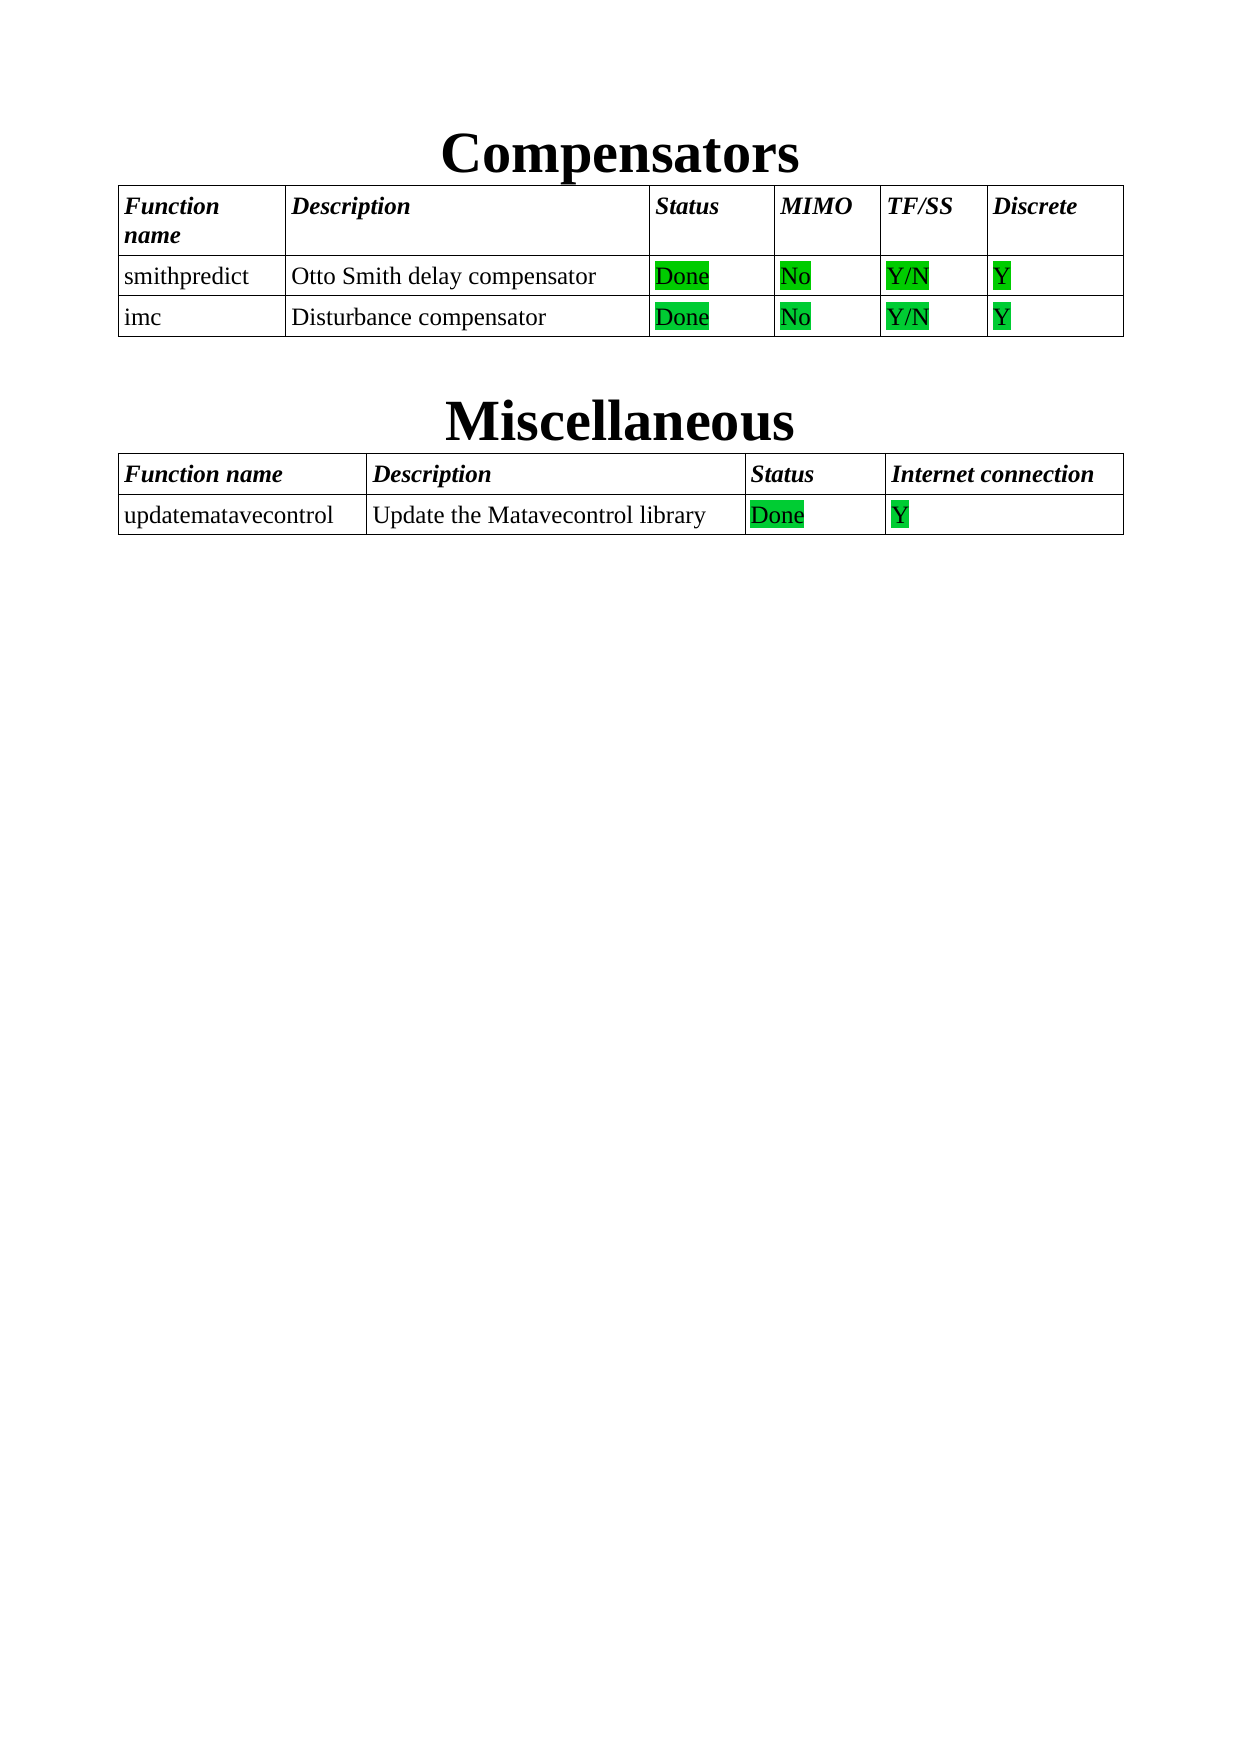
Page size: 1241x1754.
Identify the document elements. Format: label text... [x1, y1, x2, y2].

table_cell Y [988, 296, 1123, 336]
table_header Function name [119, 454, 366, 493]
subtitle Compensators [118, 118, 1122, 185]
table_header Description [286, 186, 649, 255]
table_cell Disturbance compensator [286, 296, 649, 336]
table_cell smithpredict [119, 256, 285, 295]
table_cell Y/N [881, 256, 987, 295]
table_header TF/SS [881, 186, 987, 255]
table_header Description [367, 454, 745, 493]
table_cell Done [746, 495, 885, 534]
table_header Status [650, 186, 774, 255]
table_header Internet connection [886, 454, 1123, 493]
table_cell Done [650, 256, 774, 295]
table_cell Otto Smith delay compensator [286, 256, 649, 295]
table_header Status [746, 454, 885, 493]
table_header Function name [119, 186, 285, 255]
table_cell updatematavecontrol [119, 495, 366, 534]
table_cell Update the Matavecontrol library [367, 495, 745, 534]
table_cell imc [119, 296, 285, 336]
table_cell No [775, 256, 880, 295]
table_cell Y [886, 495, 1123, 534]
table_cell Y/N [881, 296, 987, 336]
table_cell Done [650, 296, 774, 336]
table_cell Y [988, 256, 1123, 295]
table_header Discrete [988, 186, 1123, 255]
table_cell No [775, 296, 880, 336]
subtitle Miscellaneous [118, 386, 1122, 453]
table_header MIMO [775, 186, 880, 255]
